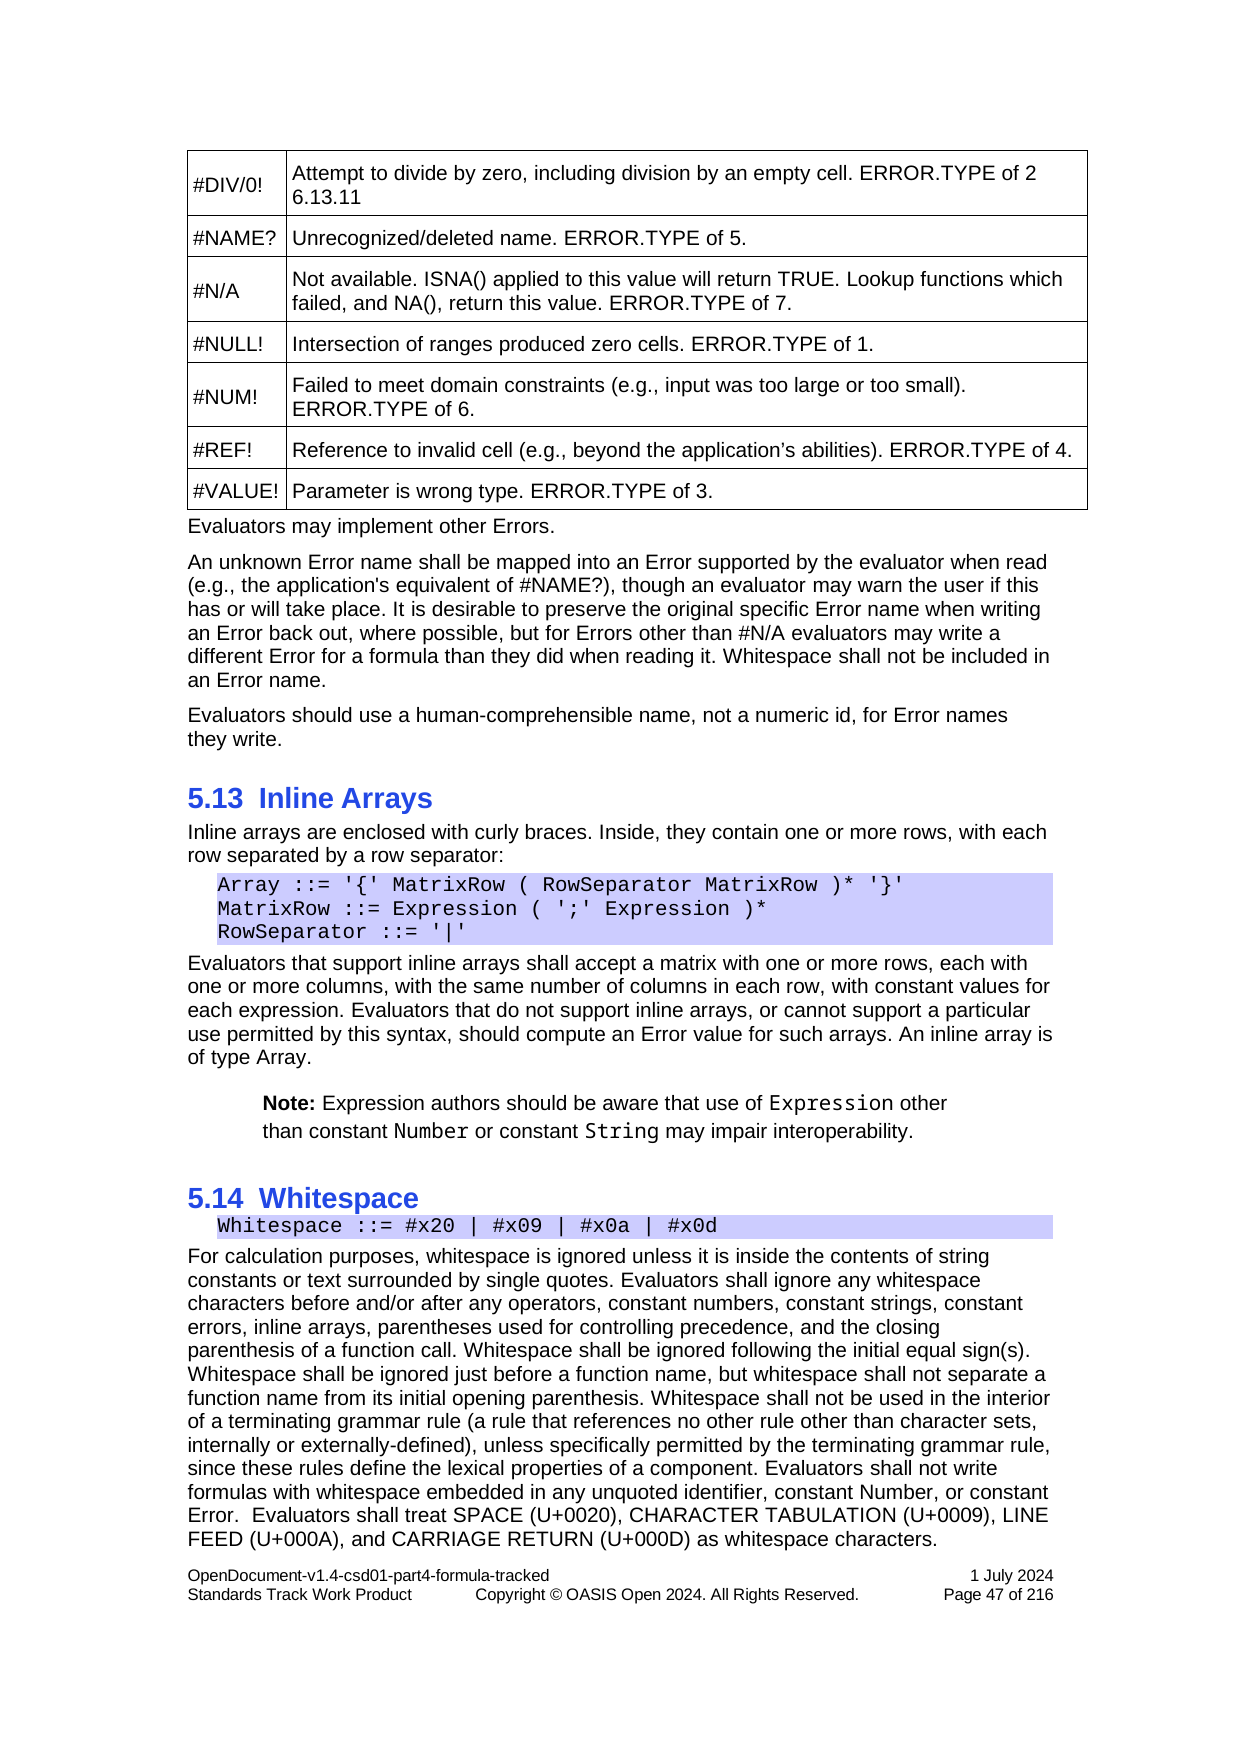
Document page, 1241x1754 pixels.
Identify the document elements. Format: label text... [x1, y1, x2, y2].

text Whitespace ::= #x20 | #x09 | #x0a | #x0d [217, 1215, 1053, 1239]
table_cell #DIV/0! [188, 151, 286, 215]
text Inline arrays are enclosed with curly braces. Inside, they contain one or more rows, with each row separated by a row separator: [187, 820, 1053, 867]
text MatrixRow ::= Expression ( ';' Expression )* [217, 897, 1053, 921]
text Array ::= '{' MatrixRow ( RowSeparator MatrixRow )* '}' [217, 873, 1053, 897]
table_cell #NULL! [188, 322, 286, 362]
text Evaluators that support inline arrays shall accept a matrix with one or more rows, each with one or more columns, with the same number of columns in each row, with constant values for each expression. Evaluators that do not support inline arrays, or cannot support a particular use permitted by this syntax, should compute an Error value for such arrays. An inline array is of type Array. [187, 951, 1053, 1069]
table_cell Intersection of ranges produced zero cells. ERROR.TYPE of 1. [287, 322, 1087, 362]
table_cell #NAME? [188, 216, 286, 256]
subtitle Whitespace [187, 1182, 1053, 1215]
table_cell Attempt to divide by zero, including division by an empty cell. ERROR.TYPE of 2 6.13.11 [287, 151, 1087, 215]
table_cell Reference to invalid cell (e.g., beyond the application’s abilities). ERROR.TYPE of 4. [287, 427, 1087, 467]
text Note: Expression authors should be aware that use of Expression other than constant Number or constant String may impair interoperability. [262, 1088, 978, 1145]
table_cell #VALUE! [188, 469, 286, 509]
text An unknown Error name shall be mapped into an Error supported by the evaluator when read (e.g., the application's equivalent of #NAME?), though an evaluator may warn the user if this has or will take place. It is desirable to preserve the original specific Error name when writing an Error back out, where possible, but for Errors other than #N/A evaluators may write a different Error for a formula than they did when reading it. Whitespace shall not be included in an Error name. [187, 550, 1053, 692]
table_cell Not available. ISNA() applied to this value will return TRUE. Lookup functions which failed, and NA(), return this value. ERROR.TYPE of 7. [287, 257, 1087, 321]
subtitle Inline Arrays [187, 782, 1053, 814]
table_cell Failed to meet domain constraints (e.g., input was too large or too small). ERROR.TYPE of 6. [287, 363, 1087, 426]
table_cell Unrecognized/deleted name. ERROR.TYPE of 5. [287, 216, 1087, 256]
table_cell #NUM! [188, 363, 286, 426]
text For calculation purposes, whitespace is ignored unless it is inside the contents of string constants or text surrounded by single quotes. Evaluators shall ignore any whitespace characters before and/or after any operators, constant numbers, constant strings, constant errors, inline arrays, parentheses used for controlling precedence, and the closing parenthesis of a function call. Whitespace shall be ignored following the initial equal sign(s). Whitespace shall be ignored just before a function name, but whitespace shall not separate a function name from its initial opening parenthesis. Whitespace shall not be used in the interior of a terminating grammar rule (a rule that references no other rule other than character sets, internally or externally-defined), unless specifically permitted by the terminating grammar rule, since these rules define the lexical properties of a component. Evaluators shall not write formulas with whitespace embedded in any unquoted identifier, constant Number, or constant Error. Evaluators shall treat SPACE (U+0020), CHARACTER TABULATION (U+0009), LINE FEED (U+000A), and CARRIAGE RETURN (U+000D) as whitespace characters. [187, 1245, 1053, 1551]
text Evaluators should use a human-comprehensible name, not a numeric id, for Error names they write. [187, 704, 1053, 751]
table_cell #N/A [188, 257, 286, 321]
table_cell Parameter is wrong type. ERROR.TYPE of 3. [287, 469, 1087, 509]
text Evaluators may implement other Errors. [187, 515, 1053, 538]
table_cell #REF! [188, 427, 286, 467]
text RowSeparator ::= '|' [217, 921, 1053, 945]
